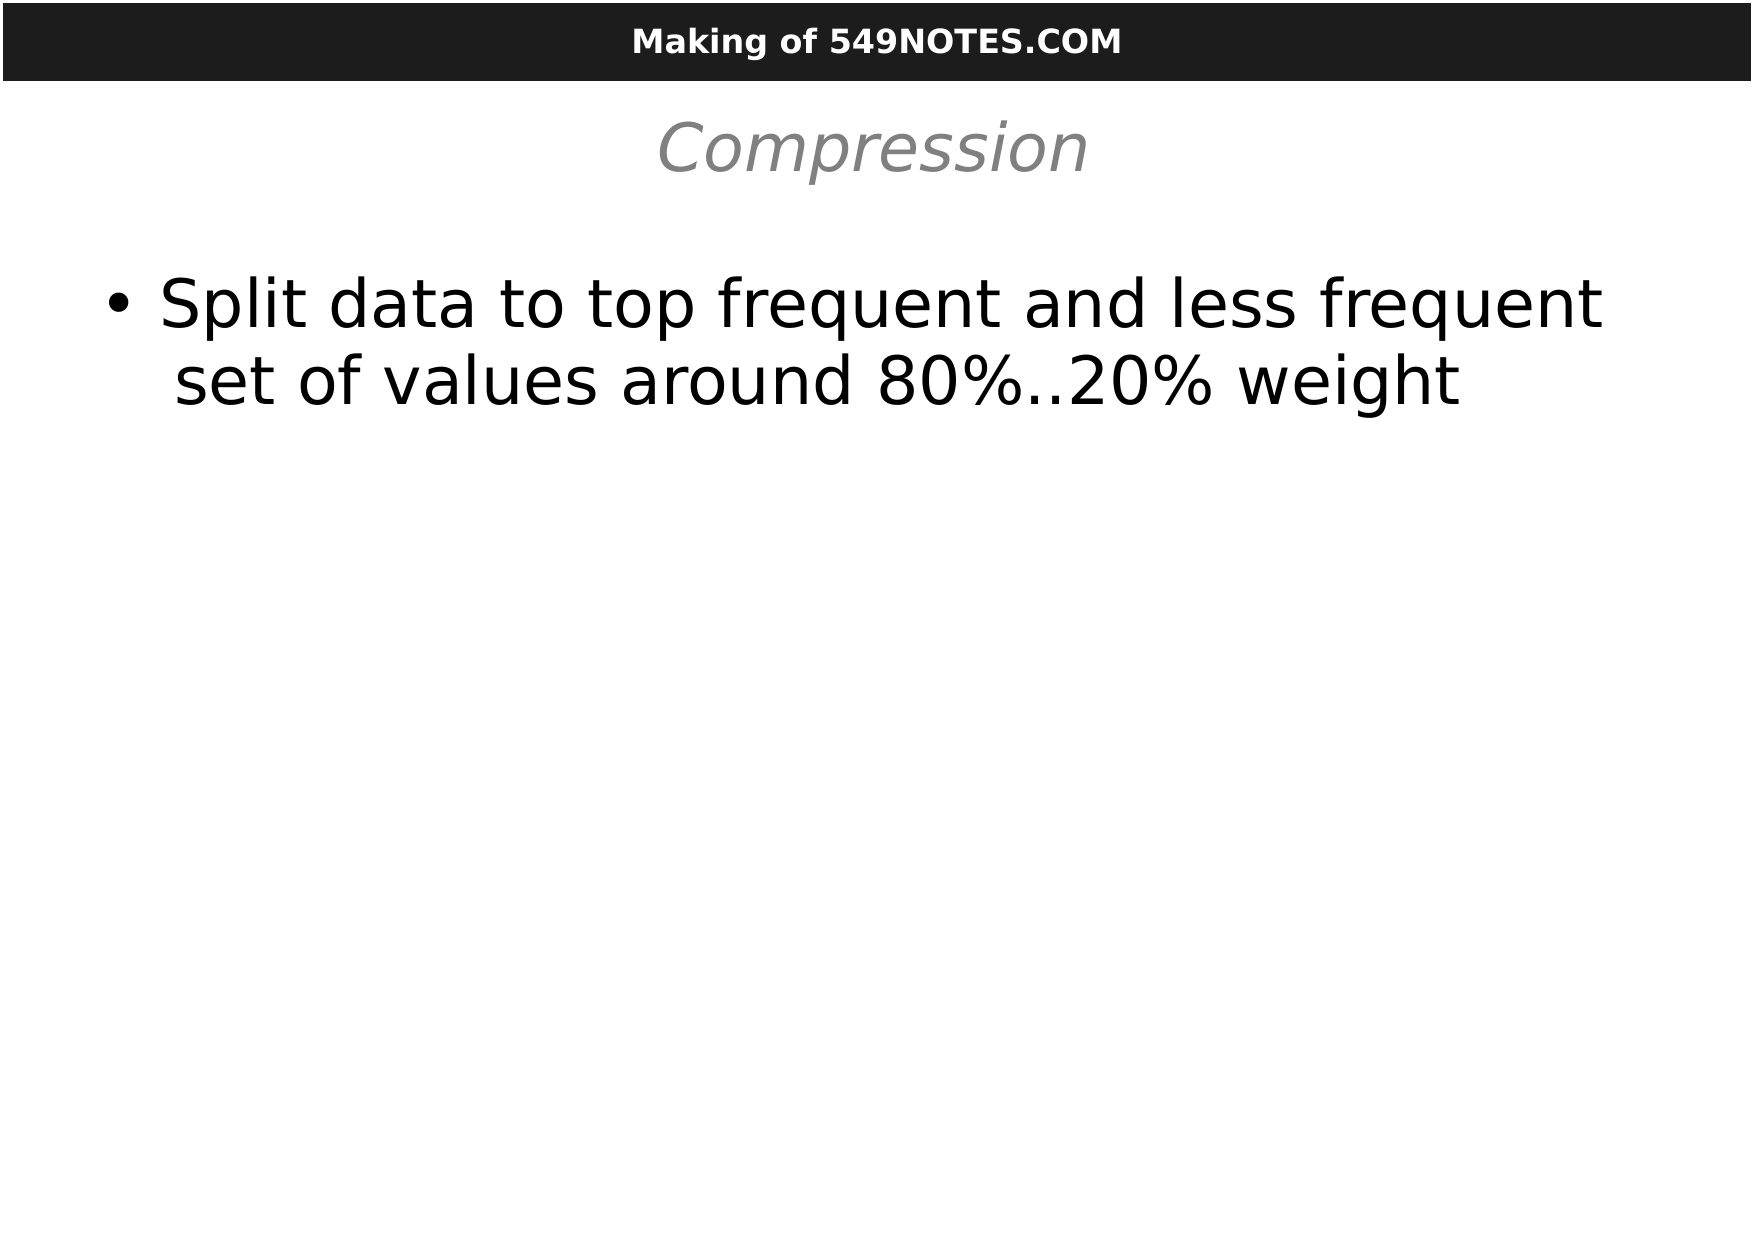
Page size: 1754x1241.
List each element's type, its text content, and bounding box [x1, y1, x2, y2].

text set of values around 80%..20% weight [3, 343, 1751, 420]
text • Split data to top frequent and less frequent [3, 265, 1751, 343]
text Compression [3, 110, 1751, 188]
